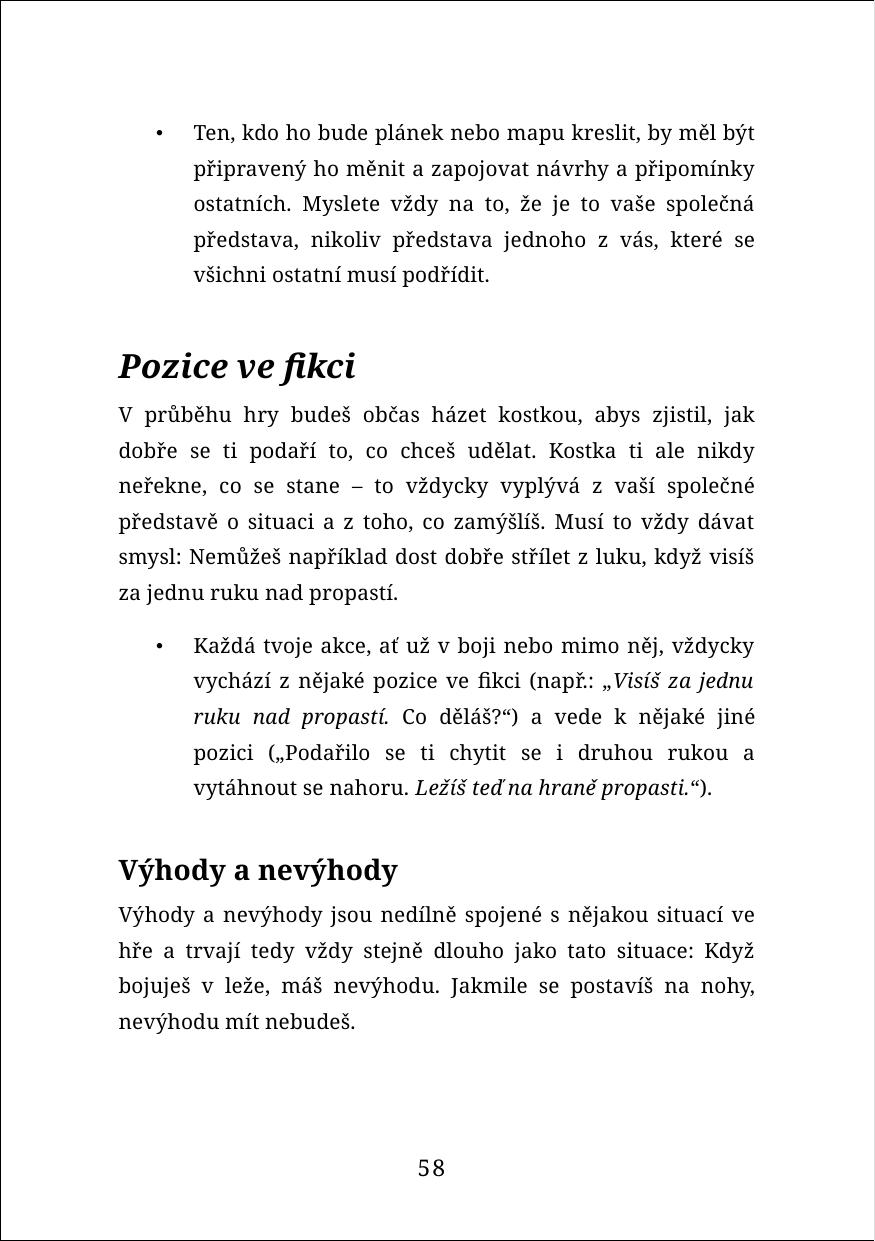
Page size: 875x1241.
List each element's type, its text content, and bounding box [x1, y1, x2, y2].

subtitle Pozice ve fikci [118, 343, 756, 388]
text Výhody a nevýhody jsou nedílně spojené s nějakou situací ve hře a trvají tedy vždy stejně dlouho jako tato situace: Když bojuješ v leže, máš nevýhodu. Jakmile se postavíš na nohy, nevýhodu mít nebudeš. [118, 900, 756, 1035]
text V průběhu hry budeš občas házet kostkou, abys zjistil, jak dobře se ti podaří to, co chceš udělat. Kostka ti ale nikdy neřekne, co se stane – to vždycky vyplývá z vaší společné představě o situaci a z toho, co zamýšlíš. Musí to vždy dávat smysl: Nemůžeš například dost dobře střílet z luku, když visíš za jednu ruku nad propastí. [118, 400, 756, 606]
subtitle Výhody a nevýhody [118, 850, 756, 888]
list Každá tvoje akce, ať už v boji nebo mimo něj, vždycky vychází z nějaké pozice ve fikci (např.: „Visíš za jednu ruku nad propastí. Co děláš?“) a vede k nějaké jiné pozici („Podařilo se ti chytit se i druhou rukou a vytáhnout se nahoru. Ležíš teď na hraně propasti.“). [156, 631, 756, 802]
list Ten, kdo ho bude plánek nebo mapu kreslit, by měl být připravený ho měnit a zapojovat návrhy a připomínky ostatních. Myslete vždy na to, že je to vaše společná představa, nikoliv představa jednoho z vás, které se všichni ostatní musí podřídit. [156, 118, 756, 289]
